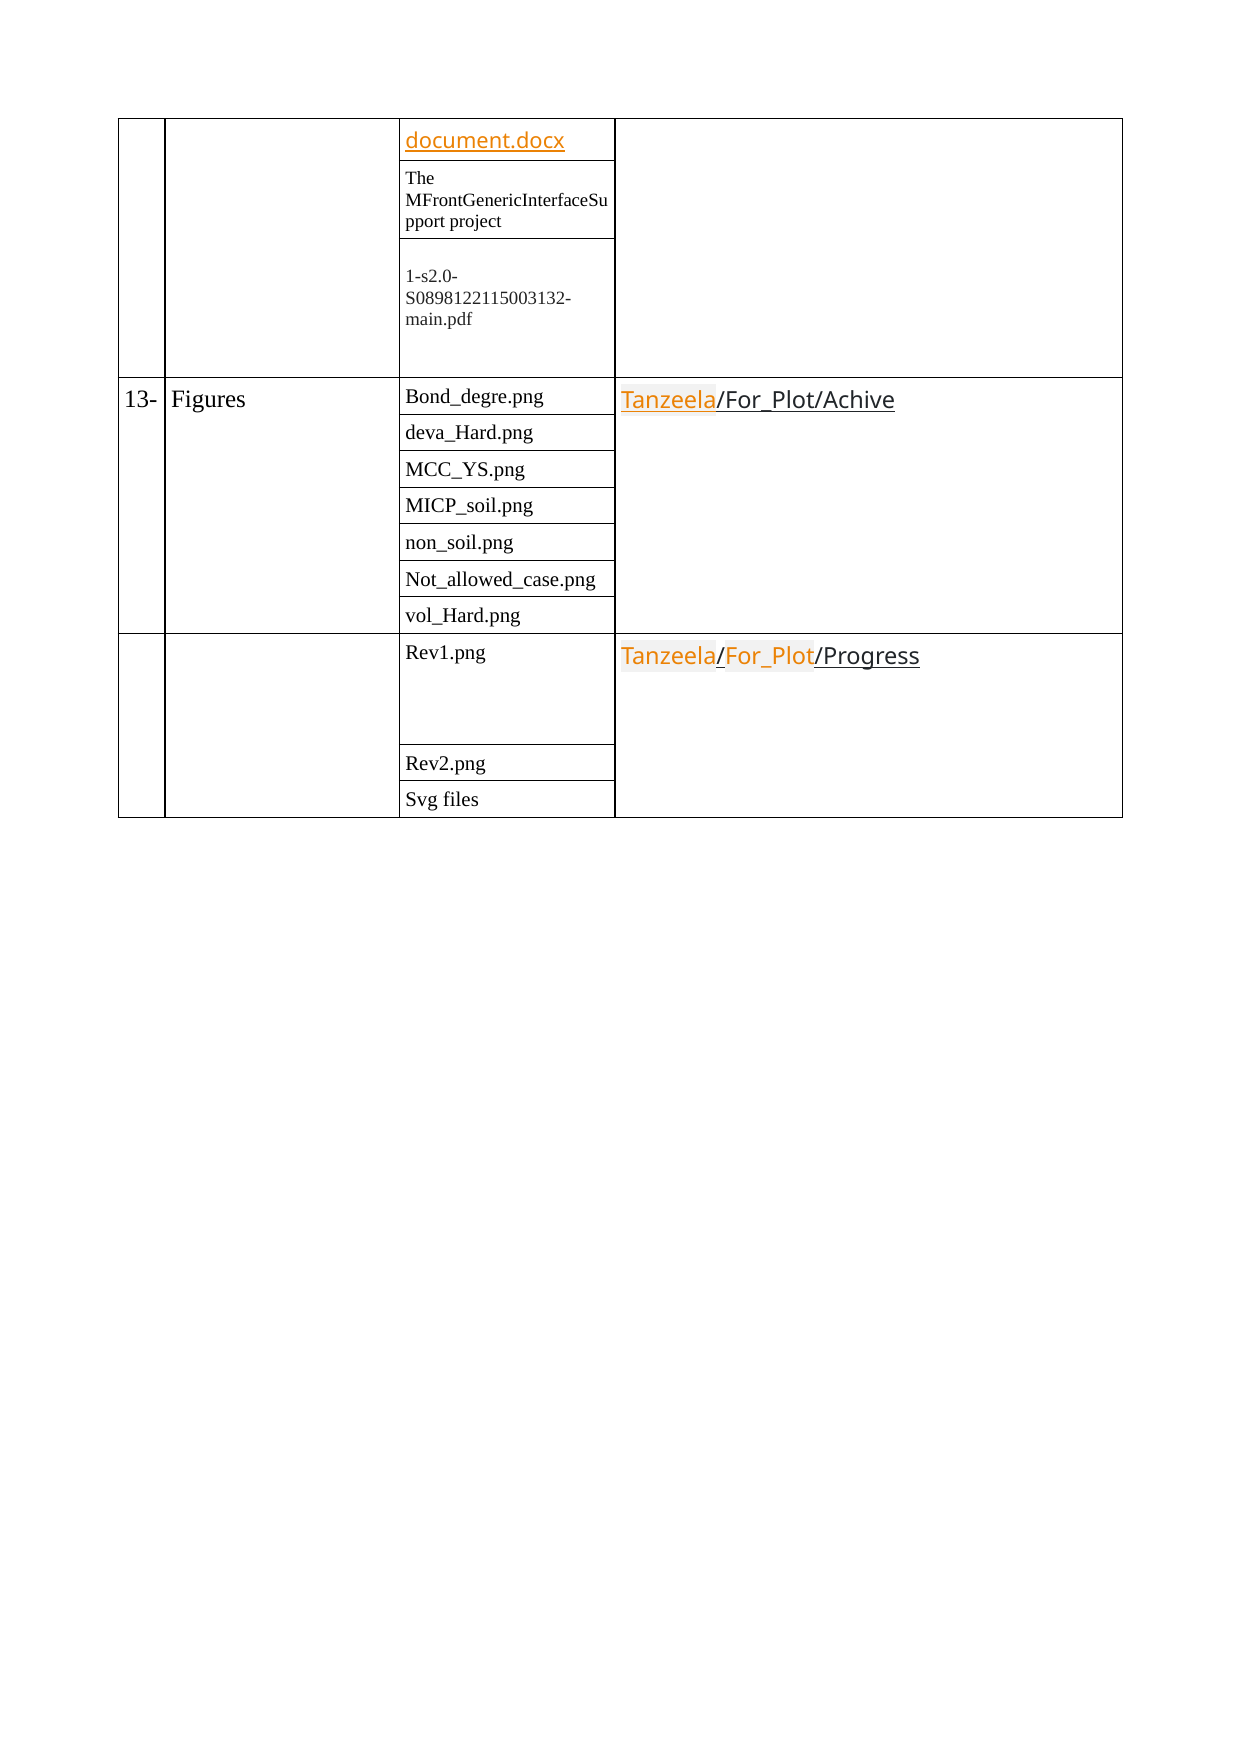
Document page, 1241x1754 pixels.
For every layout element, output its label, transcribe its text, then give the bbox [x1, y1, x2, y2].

table_cell [119, 634, 164, 817]
table_cell [119, 119, 164, 377]
table_cell Tanzeela/For_Plot/Progress [616, 634, 1122, 817]
table_cell MICP_soil.png [400, 488, 614, 523]
table_cell deva_Hard.png [400, 415, 614, 450]
table_cell vol_Hard.png [400, 597, 614, 633]
table_cell Svg files [400, 781, 614, 817]
table_cell Tanzeela/For_Plot/Achive [616, 378, 1122, 633]
table_cell Rev2.png [400, 745, 614, 780]
table_cell Bond_degre.png [400, 378, 614, 413]
table_cell non_soil.png [400, 524, 614, 560]
table_cell Not_allowed_case.png [400, 561, 614, 596]
table_cell [166, 634, 399, 817]
table_cell Rev1.png [400, 634, 614, 744]
table_cell [616, 119, 1122, 377]
table_cell MCC_YS.png [400, 451, 614, 487]
table_cell 1-s2.0-S0898122115003132-main.pdf [400, 239, 614, 377]
table_cell 13- [119, 378, 164, 633]
table_cell [166, 119, 399, 377]
table_cell Figures [166, 378, 399, 633]
table_cell The MFrontGenericInterfaceSupport project [400, 161, 614, 238]
table_cell document.docx [400, 119, 614, 160]
